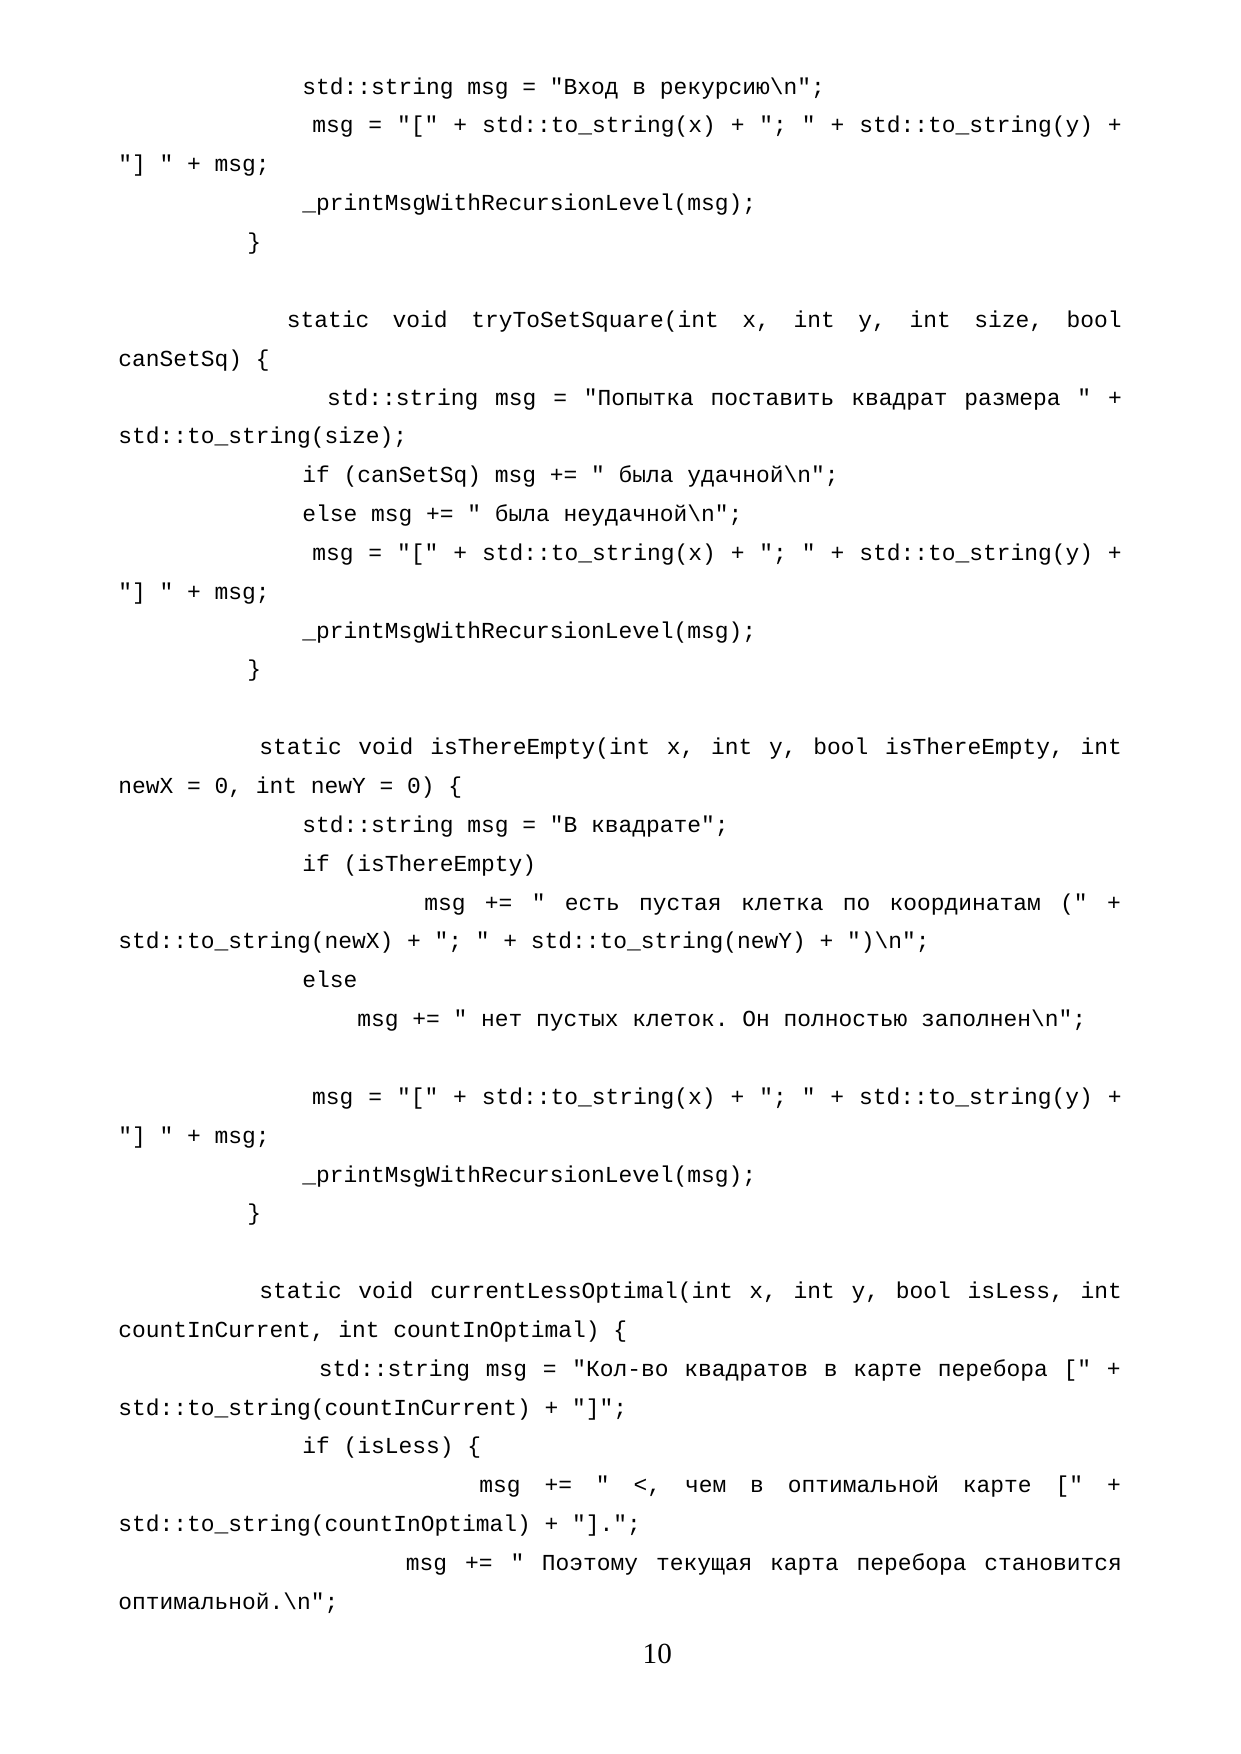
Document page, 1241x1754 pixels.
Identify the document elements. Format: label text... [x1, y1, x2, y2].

text else msg += " была неудачной\n"; [118, 502, 1122, 528]
text msg += " есть пустая клетка по координатам (" + std::to_string(newX) + "; " + std::to_string(newY) + ")\n"; [118, 891, 1122, 956]
text msg += " Поэтому текущая карта перебора становится оптимальной.\n"; [118, 1551, 1122, 1616]
text msg += " <, чем в оптимальной карте [" + std::to_string(countInOptimal) + "]."; [118, 1474, 1122, 1538]
text } [118, 658, 1122, 684]
text } [118, 230, 1122, 256]
text static void isThereEmpty(int x, int y, bool isThereEmpty, int newX = 0, int newY = 0) { [118, 736, 1122, 800]
text static void currentLessOptimal(int x, int y, bool isLess, int countInCurrent, int countInOptimal) { [118, 1279, 1122, 1344]
text msg += " нет пустых клеток. Он полностью заполнен\n"; [118, 1007, 1122, 1033]
text std::string msg = "Попытка поставить квадрат размера " + std::to_string(size); [118, 386, 1122, 451]
text std::string msg = "В квадрате"; [118, 813, 1122, 839]
text if (isThereEmpty) [118, 852, 1122, 878]
text if (canSetSq) msg += " была удачной\n"; [118, 463, 1122, 489]
text msg = "[" + std::to_string(x) + "; " + std::to_string(y) + "] " + msg; [118, 541, 1122, 606]
text _printMsgWithRecursionLevel(msg); [118, 1163, 1122, 1189]
text msg = "[" + std::to_string(x) + "; " + std::to_string(y) + "] " + msg; [118, 114, 1122, 179]
text std::string msg = "Вход в рекурсию\n"; [118, 75, 1122, 101]
text else [118, 969, 1122, 994]
text if (isLess) { [118, 1435, 1122, 1461]
text static void tryToSetSquare(int x, int y, int size, bool canSetSq) { [118, 308, 1122, 373]
text _printMsgWithRecursionLevel(msg); [118, 619, 1122, 645]
text } [118, 1202, 1122, 1228]
text msg = "[" + std::to_string(x) + "; " + std::to_string(y) + "] " + msg; [118, 1085, 1122, 1150]
text _printMsgWithRecursionLevel(msg); [118, 192, 1122, 217]
text std::string msg = "Кол-во квадратов в карте перебора [" + std::to_string(countInCurrent) + "]"; [118, 1357, 1122, 1422]
